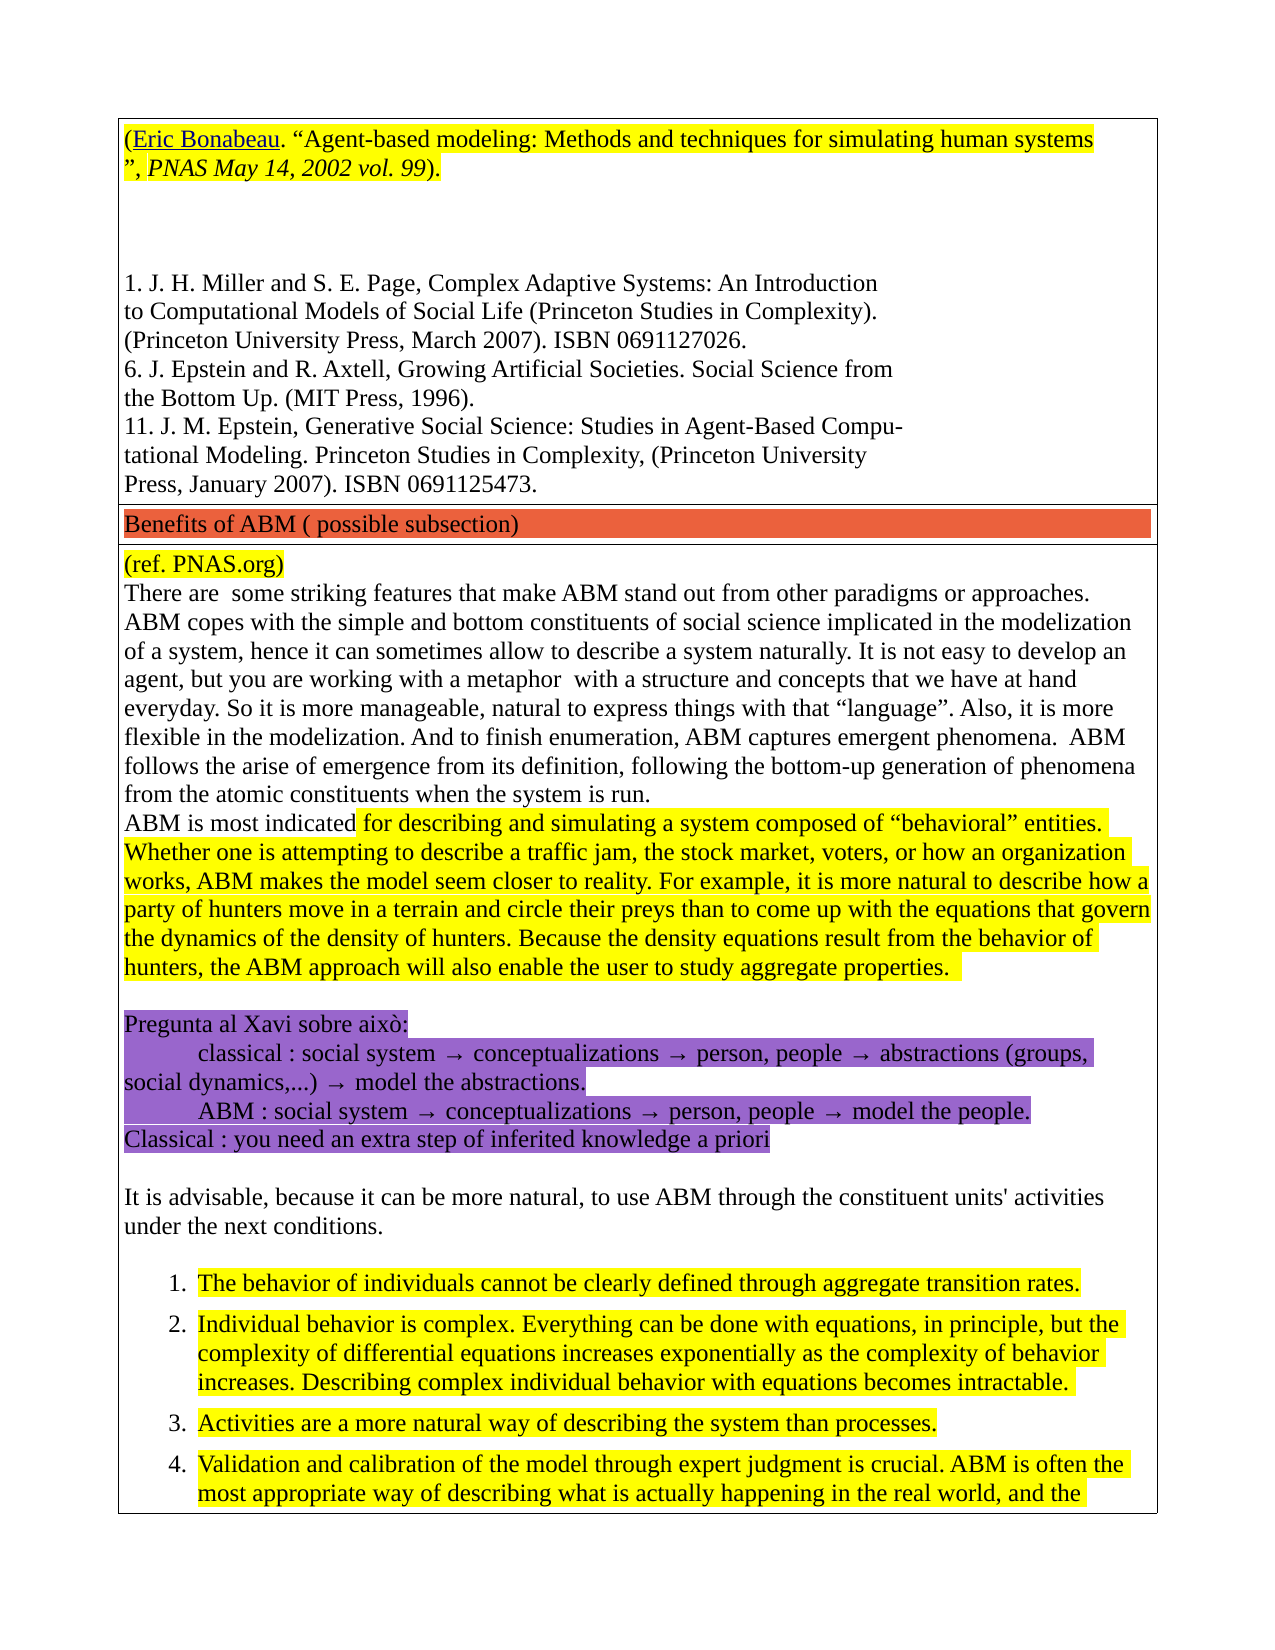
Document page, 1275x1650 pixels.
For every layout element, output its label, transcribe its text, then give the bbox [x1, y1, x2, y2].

table_cell (ref. PNAS.org) There are some striking features that make ABM stand out from other paradigms or approaches. ABM copes with the simple and bottom constituents of social science implicated in the modelization of a system, hence it can sometimes allow to describe a system naturally. It is not easy to develop an agent, but you are working with a metaphor with a structure and concepts that we have at hand everyday. So it is more manageable, natural to express things with that “language”. Also, it is more flexible in the modelization. And to finish enumeration, ABM captures emergent phenomena. ABM follows the arise of emergence from its definition, following the bottom-up generation of phenomena from the atomic constituents when the system is run. ABM is most indicated for describing and simulating a system composed of “behavioral” entities. Whether one is attempting to describe a traffic jam, the stock market, voters, or how an organization works, ABM makes the model seem closer to reality. For example, it is more natural to describe how a party of hunters move in a terrain and circle their preys than to come up with the equations that govern the dynamics of the density of hunters. Because the density equations result from the behavior of hunters, the ABM approach will also enable the user to study aggregate properties. Pregunta al Xavi sobre això: classical : social system → conceptualizations → person, people → abstractions (groups, social dynamics,...) → model the abstractions. ABM : social system → conceptualizations → person, people → model the people. Classical : you need an extra step of inferited knowledge a priori It is advisable, because it can be more natural, to use ABM through the constituent units' activities under the next conditions. The behavior of individuals cannot be clearly defined through aggregate transition rates. Individual behavior is complex. Everything can be done with equations, in principle, but the complexity of differential equations increases exponentially as the complexity of behavior increases. Describing complex individual behavior with equations becomes intractable. Activities are a more natural way of describing the system than processes. Validation and calibration of the model through expert judgment is crucial. ABM is often the most appropriate way of describing what is actually happening in the real world, and the [119, 545, 1157, 1513]
table_cell (Eric Bonabeau. “Agent-based modeling: Methods and techniques for simulating human systems ”, PNAS May 14, 2002 vol. 99). 1. J. H. Miller and S. E. Page, Complex Adaptive Systems: An Introduction to Computational Models of Social Life (Princeton Studies in Complexity). (Princeton University Press, March 2007). ISBN 0691127026. 6. J. Epstein and R. Axtell, Growing Artificial Societies. Social Science from the Bottom Up. (MIT Press, 1996). 11. J. M. Epstein, Generative Social Science: Studies in Agent-Based Compu- tational Modeling. Princeton Studies in Complexity, (Princeton University Press, January 2007). ISBN 0691125473. [119, 119, 1157, 503]
table_cell Benefits of ABM ( possible subsection) [119, 505, 1157, 544]
